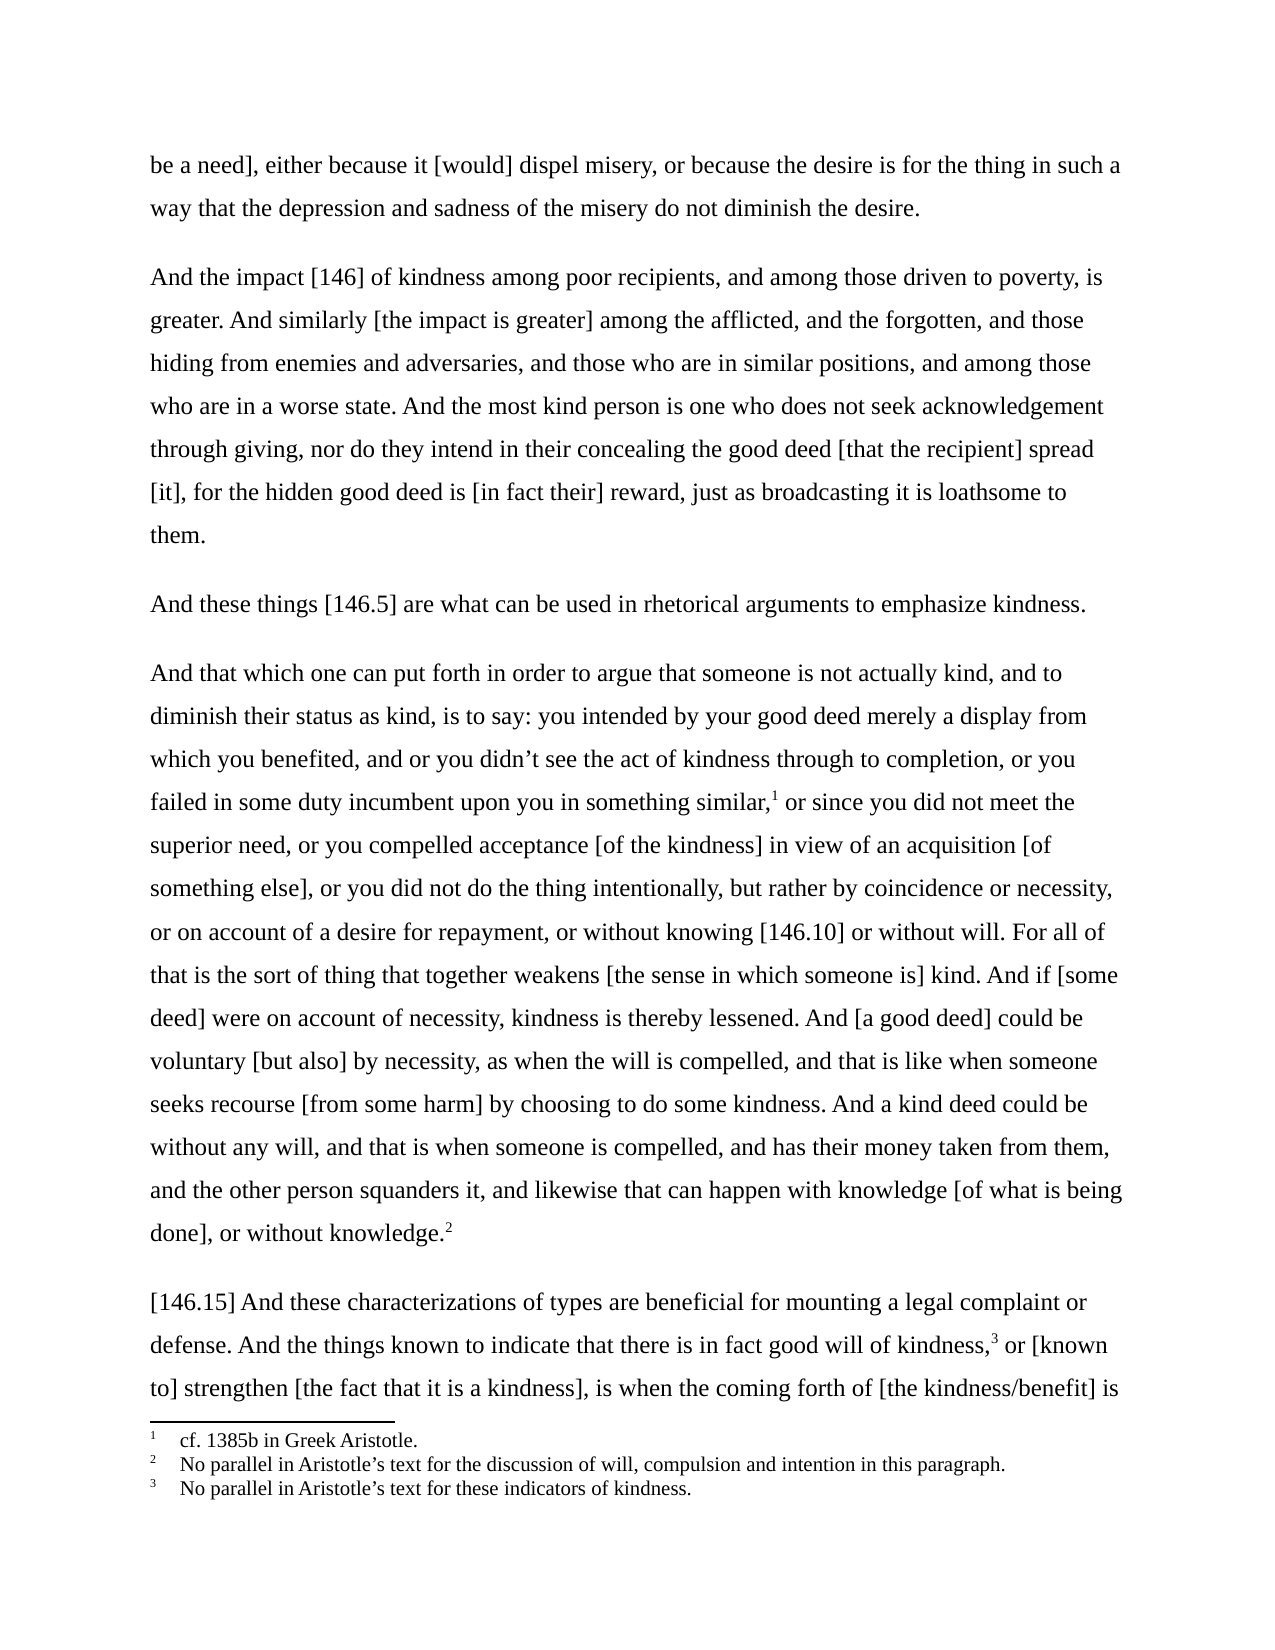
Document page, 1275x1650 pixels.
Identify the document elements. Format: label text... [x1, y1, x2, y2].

text be a need], either because it [would] dispel misery, or because the desire is for the thing in such a way that the depression and sadness of the misery do not diminish the desire. [150, 150, 1125, 222]
text And that which one can put forth in order to argue that someone is not actually kind, and to diminish their status as kind, is to say: you intended by your good deed merely a display from which you benefited, and or you didn’t see the act of kindness through to completion, or you failed in some duty incumbent upon you in something similar, or since you did not meet the superior need, or you compelled acceptance [of the kindness] in view of an acquisition [of something else], or you did not do the thing intentionally, but rather by coincidence or necessity, or on account of a desire for repayment, or without knowing [146.10] or without will. For all of that is the sort of thing that together weakens [the sense in which someone is] kind. And if [some deed] were on account of necessity, kindness is thereby lessened. And [a good deed] could be voluntary [but also] by necessity, as when the will is compelled, and that is like when someone seeks recourse [from some harm] by choosing to do some kindness. And a kind deed could be without any will, and that is when someone is compelled, and has their money taken from them, and the other person squanders it, and likewise that can happen with knowledge [of what is being done], or without knowledge. [150, 658, 1125, 1247]
text No parallel in Aristotle’s text for these indicators of kindness. [150, 1476, 1125, 1500]
text And the impact [146] of kindness among poor recipients, and among those driven to poverty, is greater. And similarly [the impact is greater] among the afflicted, and the forgotten, and those hiding from enemies and adversaries, and those who are in similar positions, and among those who are in a worse state. And the most kind person is one who does not seek acknowledgement through giving, nor do they intend in their concealing the good deed [that the recipient] spread [it], for the hidden good deed is [in fact their] reward, just as broadcasting it is loathsome to them. [150, 262, 1125, 549]
text cf. 1385b in Greek Aristotle. [150, 1428, 1125, 1452]
text And these things [146.5] are what can be used in rhetorical arguments to emphasize kindness. [150, 589, 1125, 618]
text No parallel in Aristotle’s text for the discussion of will, compulsion and intention in this paragraph. [150, 1452, 1125, 1476]
text [146.15] And these characterizations of types are beneficial for mounting a legal complaint or defense. And the things known to indicate that there is in fact good will of kindness, or [known to] strengthen [the fact that it is a kindness], is when the coming forth of [the kindness/benefit] is [150, 1287, 1125, 1402]
